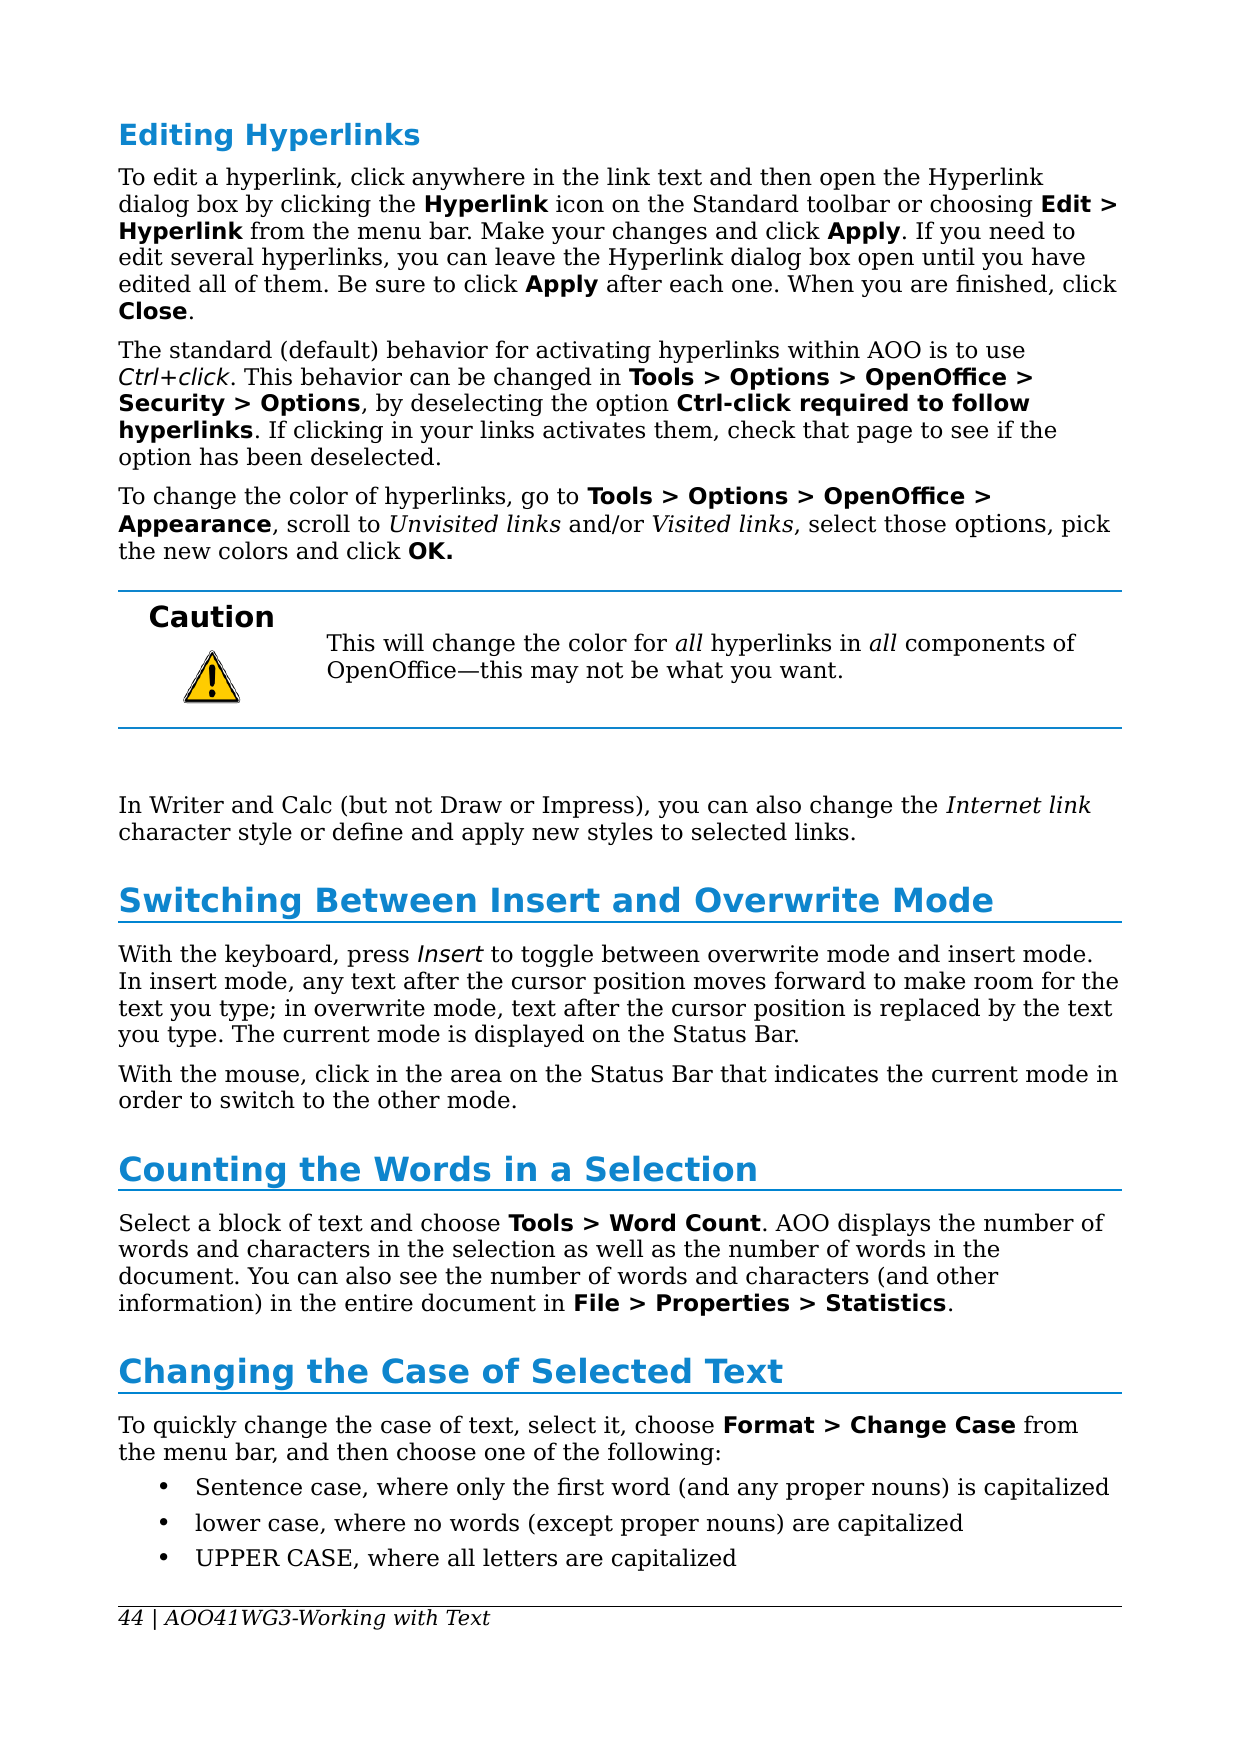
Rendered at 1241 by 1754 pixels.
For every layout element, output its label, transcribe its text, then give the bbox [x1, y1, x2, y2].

list lower case, where no words (except proper nouns) are capitalized [156, 1508, 1122, 1537]
text With the mouse, click in the area on the Status Bar that indicates the current mode in order to switch to the other mode. [118, 1061, 1122, 1114]
subtitle Switching Between Insert and Overwrite Mode [118, 882, 1122, 921]
subtitle Changing the Case of Selected Text [118, 1353, 1122, 1392]
text With the keyboard, press Insert to toggle between overwrite mode and insert mode. In insert mode, any text after the cursor position moves forward to make room for the text you type; in overwrite mode, text after the cursor position is replaced by the text you type. The current mode is displayed on the Status Bar. [118, 942, 1122, 1048]
picture [179, 646, 244, 707]
text In Writer and Calc (but not Draw or Impress), you can also change the Internet link character style or define and apply new styles to selected links. [118, 792, 1122, 846]
text Select a block of text and choose Tools > Word Count. AOO displays the number of words and characters in the selection as well as the number of words in the document. You can also see the number of words and characters (and other information) in the entire document in File > Properties > Statistics. [118, 1210, 1122, 1317]
text To change the color of hyperlinks, go to Tools > Options > OpenOffice > Appearance, scroll to Unvisited links and/or Visited links, select those options, pick the new colors and click OK. [118, 483, 1122, 565]
text To edit a hyperlink, click anywhere in the link text and then open the Hyperlink dialog box by clicking the Hyperlink icon on the Standard toolbar or choosing Edit > Hyperlink from the menu bar. Make your changes and click Apply. If you need to edit several hyperlinks, you can leave the Hyperlink dialog box open until you have edited all of them. Be sure to click Apply after each one. When you are finished, click Close. [118, 164, 1122, 324]
list Sentence case, where only the first word (and any proper nouns) is capitalized [156, 1472, 1122, 1502]
table_header This will change the color for all hyperlinks in all components of OpenOffice—this may not be what you want. [305, 592, 1122, 727]
subtitle Editing Hyperlinks [118, 118, 1122, 152]
table_header Caution [118, 592, 305, 727]
text The standard (default) behavior for activating hyperlinks within AOO is to use Ctrl+click. This behavior can be changed in Tools > Options > OpenOffice > Security > Options, by deselecting the option Ctrl-click required to follow hyperlinks. If clicking in your links activates them, check that page to see if the option has been deselected. [118, 337, 1122, 470]
list To quickly change the case of text, select it, choose Format > Change Case from the menu bar, and then choose one of the following: [118, 1413, 1122, 1466]
subtitle Counting the Words in a Selection [118, 1150, 1122, 1189]
list UPPER CASE, where all letters are capitalized [156, 1543, 1122, 1572]
